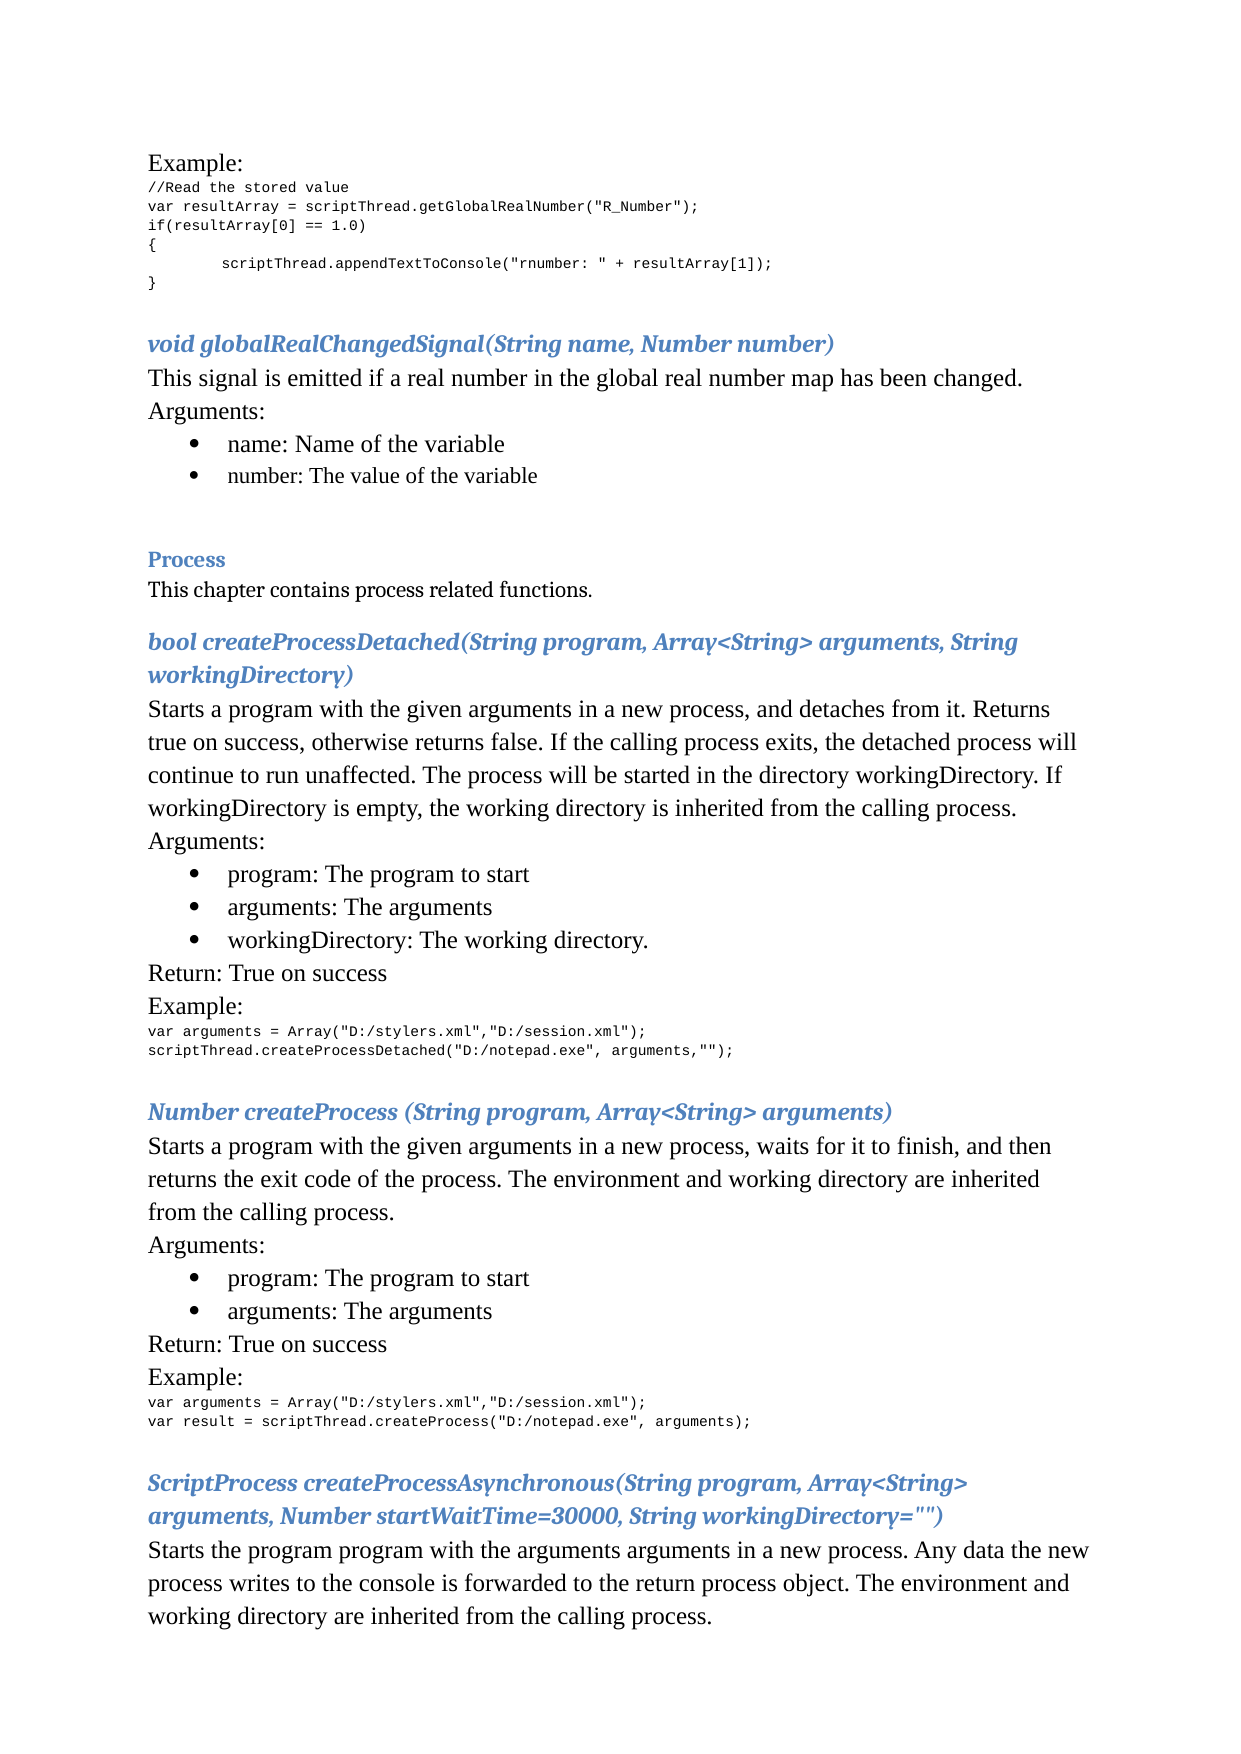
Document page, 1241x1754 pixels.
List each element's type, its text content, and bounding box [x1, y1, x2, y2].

text Arguments: [148, 826, 1093, 854]
text This signal is emitted if a real number in the global real number map has been changed. [148, 363, 1093, 392]
text Example: [148, 991, 1093, 1020]
text Arguments: [148, 396, 1093, 425]
list scriptThread.appendTextToConsole("rnumber: " + resultArray[1]); [148, 256, 1093, 273]
text var result = scriptThread.createProcess("D:/notepad.exe", arguments); [148, 1414, 1093, 1431]
text var arguments = Array("D:/stylers.xml","D:/session.xml"); [148, 1024, 1093, 1041]
list Example: [148, 148, 1093, 176]
list workingDirectory: The working directory. [190, 925, 1093, 954]
list if(resultArray[0] == 1.0) [148, 218, 1093, 235]
text This chapter contains process related functions. [148, 577, 1093, 603]
subtitle void globalRealChangedSignal(String name, Number number) [148, 330, 1093, 359]
subtitle Process [148, 546, 1093, 573]
text Return: True on success [148, 1329, 1093, 1358]
list arguments: The arguments [190, 892, 1093, 921]
list arguments: The arguments [190, 1296, 1093, 1325]
text var arguments = Array("D:/stylers.xml","D:/session.xml"); [148, 1395, 1093, 1412]
list var resultArray = scriptThread.getGlobalRealNumber("R_Number"); [148, 199, 1093, 216]
text Return: True on success [148, 958, 1093, 987]
subtitle ScriptProcess createProcessAsynchronous(String program, Array<String> arguments, Number startWaitTime=30000, String workingDirectory="") [148, 1469, 1093, 1531]
list } [148, 275, 1093, 292]
list { [148, 237, 1093, 254]
text Starts a program with the given arguments in a new process, waits for it to finish, and then returns the exit code of the process. The environment and working directory are inherited from the calling process. [148, 1131, 1093, 1226]
text Arguments: [148, 1230, 1093, 1259]
text Starts the program program with the arguments arguments in a new process. Any data the new process writes to the console is forwarded to the return process object. The environment and working directory are inherited from the calling process. [148, 1535, 1093, 1630]
list program: The program to start [190, 1263, 1093, 1292]
text scriptThread.createProcessDetached("D:/notepad.exe", arguments,""); [148, 1043, 1093, 1059]
text Example: [148, 1362, 1093, 1391]
text Starts a program with the given arguments in a new process, and detaches from it. Returns true on success, otherwise returns false. If the calling process exits, the detached process will continue to run unaffected. The process will be started in the directory workingDirectory. If workingDirectory is empty, the working directory is inherited from the calling process. [148, 694, 1093, 822]
list program: The program to start [190, 859, 1093, 888]
subtitle bool createProcessDetached(String program, Array<String> arguments, String workingDirectory) [148, 628, 1093, 689]
list name: Name of the variable [190, 429, 1093, 458]
subtitle Number createProcess (String program, Array<String> arguments) [148, 1098, 1093, 1127]
list number: The value of the variable [190, 462, 1093, 489]
list //Read the stored value [148, 181, 1093, 197]
